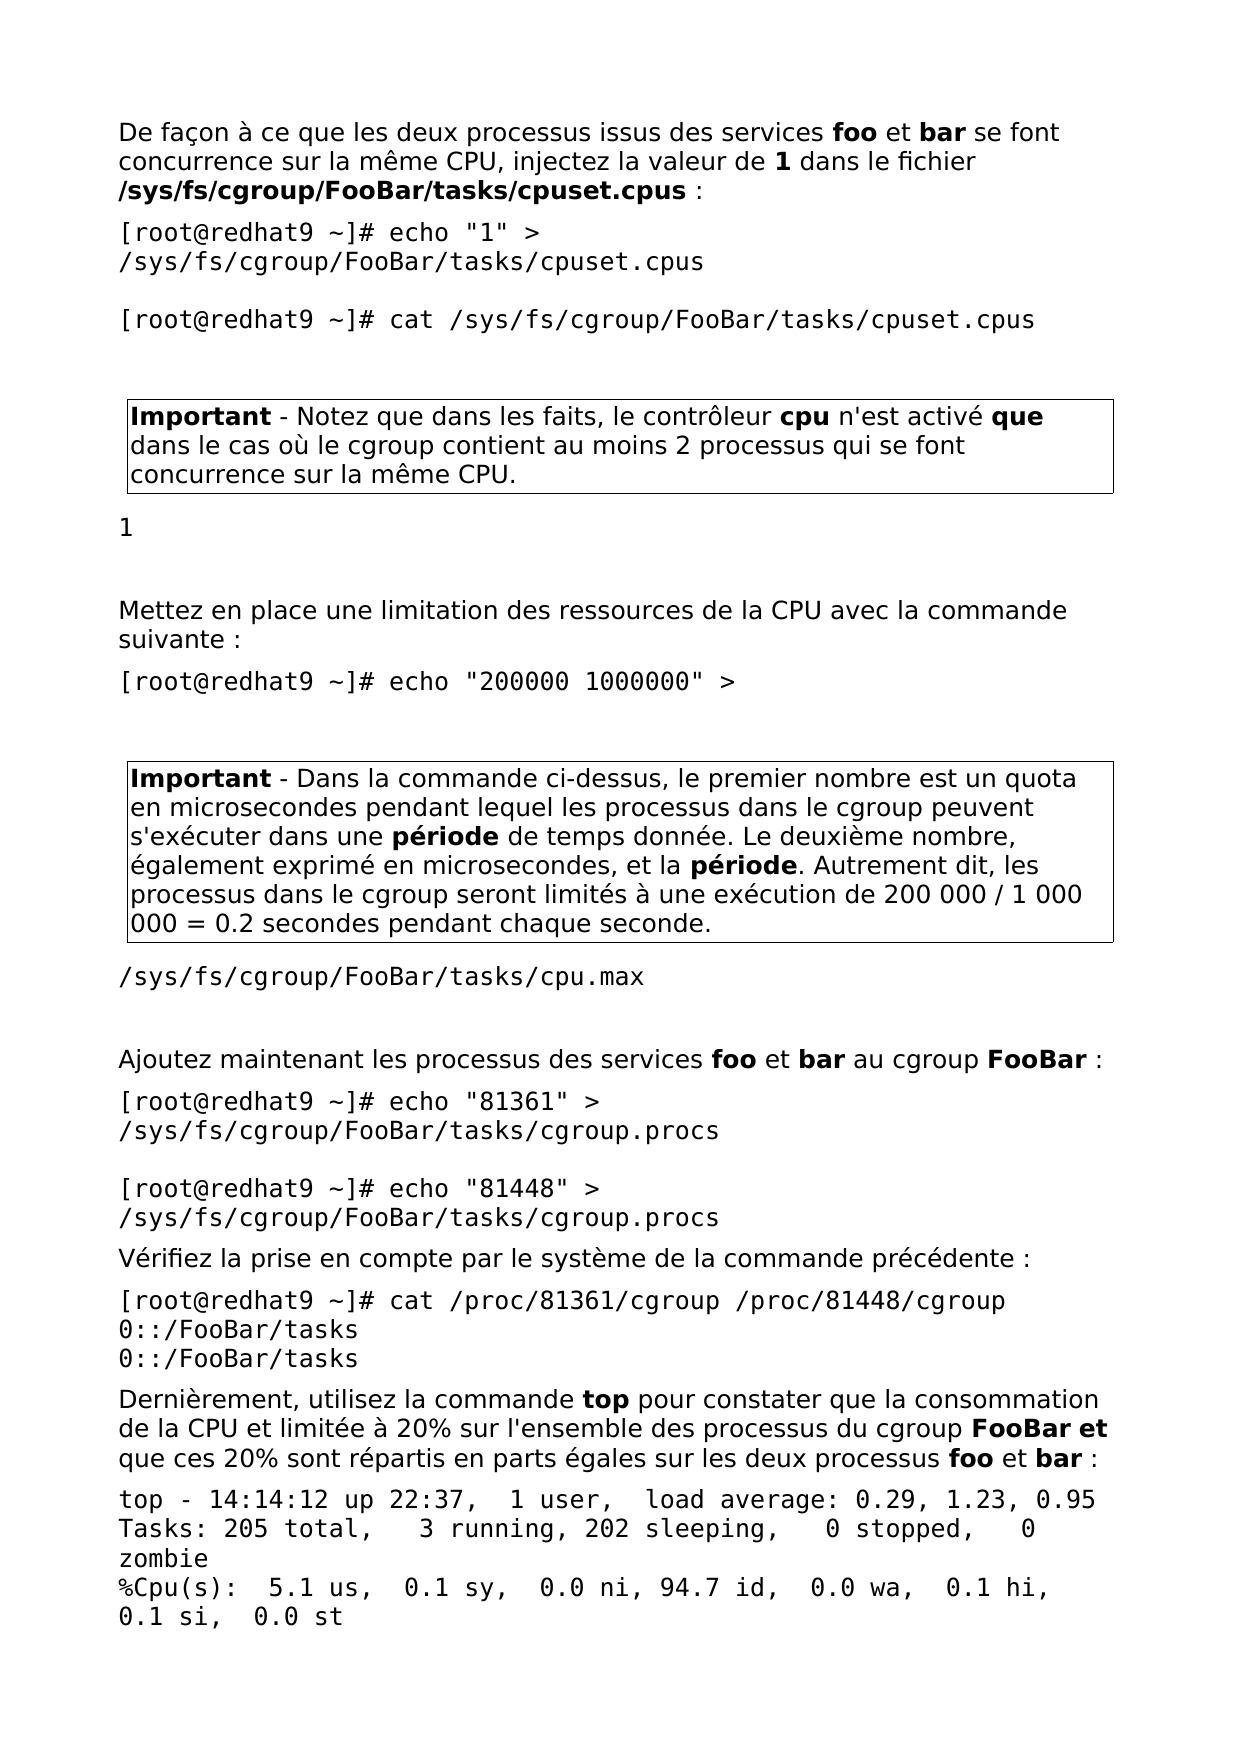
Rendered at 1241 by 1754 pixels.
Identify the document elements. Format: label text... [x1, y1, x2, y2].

text /sys/fs/cgroup/FooBar/tasks/cpu.max [118, 951, 1122, 992]
text top - 14:14:12 up 22:37, 1 user, load average: 0.29, 1.23, 0.95 Tasks: 205 total, 3 running, 202 sleeping, 0 stopped, 0 zombie %Cpu(s): 5.1 us, 0.1 sy, 0.0 ni, 94.7 id, 0.0 wa, 0.1 hi, 0.1 si, 0.0 st [118, 1485, 1122, 1631]
text [root@redhat9 ~]# cat /proc/81361/cgroup /proc/81448/cgroup 0::/FooBar/tasks 0::/FooBar/tasks [118, 1286, 1122, 1374]
text Vérifiez la prise en compte par le système de la commande précédente : [118, 1244, 1122, 1274]
text De façon à ce que les deux processus issus des services foo et bar se font concurrence sur la même CPU, injectez la valeur de 1 dans le fichier /sys/fs/cgroup/FooBar/tasks/cpuset.cpus : [118, 118, 1122, 206]
text Ajoutez maintenant les processus des services foo et bar au cgroup FooBar : [118, 1045, 1122, 1074]
table_header Important - Notez que dans les faits, le contrôleur cpu n'est activé que dans le cas où le cgroup contient au moins 2 processus qui se font concurrence sur la même CPU. [128, 400, 1113, 493]
text [root@redhat9 ~]# echo "81361" > /sys/fs/cgroup/FooBar/tasks/cgroup.procs [root@redhat9 ~]# echo "81448" > /sys/fs/cgroup/FooBar/tasks/cgroup.procs [118, 1087, 1122, 1233]
text [root@redhat9 ~]# echo "1" > /sys/fs/cgroup/FooBar/tasks/cpuset.cpus [root@redhat9 ~]# cat /sys/fs/cgroup/FooBar/tasks/cpuset.cpus [118, 218, 1122, 376]
text 1 [118, 502, 1122, 543]
text Mettez en place une limitation des ressources de la CPU avec la commande suivante : [118, 596, 1122, 654]
table_header Important - Dans la commande ci-dessus, le premier nombre est un quota en microsecondes pendant lequel les processus dans le cgroup peuvent s'exécuter dans une période de temps donnée. Le deuxième nombre, également exprimé en microsecondes, et la période. Autrement dit, les processus dans le cgroup seront limités à une exécution de 200 000 / 1 000 000 = 0.2 secondes pendant chaque seconde. [128, 762, 1113, 942]
text Dernièrement, utilisez la commande top pour constater que la consommation de la CPU et limitée à 20% sur l'ensemble des processus du cgroup FooBar et que ces 20% sont répartis en parts égales sur les deux processus foo et bar : [118, 1385, 1122, 1473]
text [root@redhat9 ~]# echo "200000 1000000" > [118, 667, 1122, 737]
